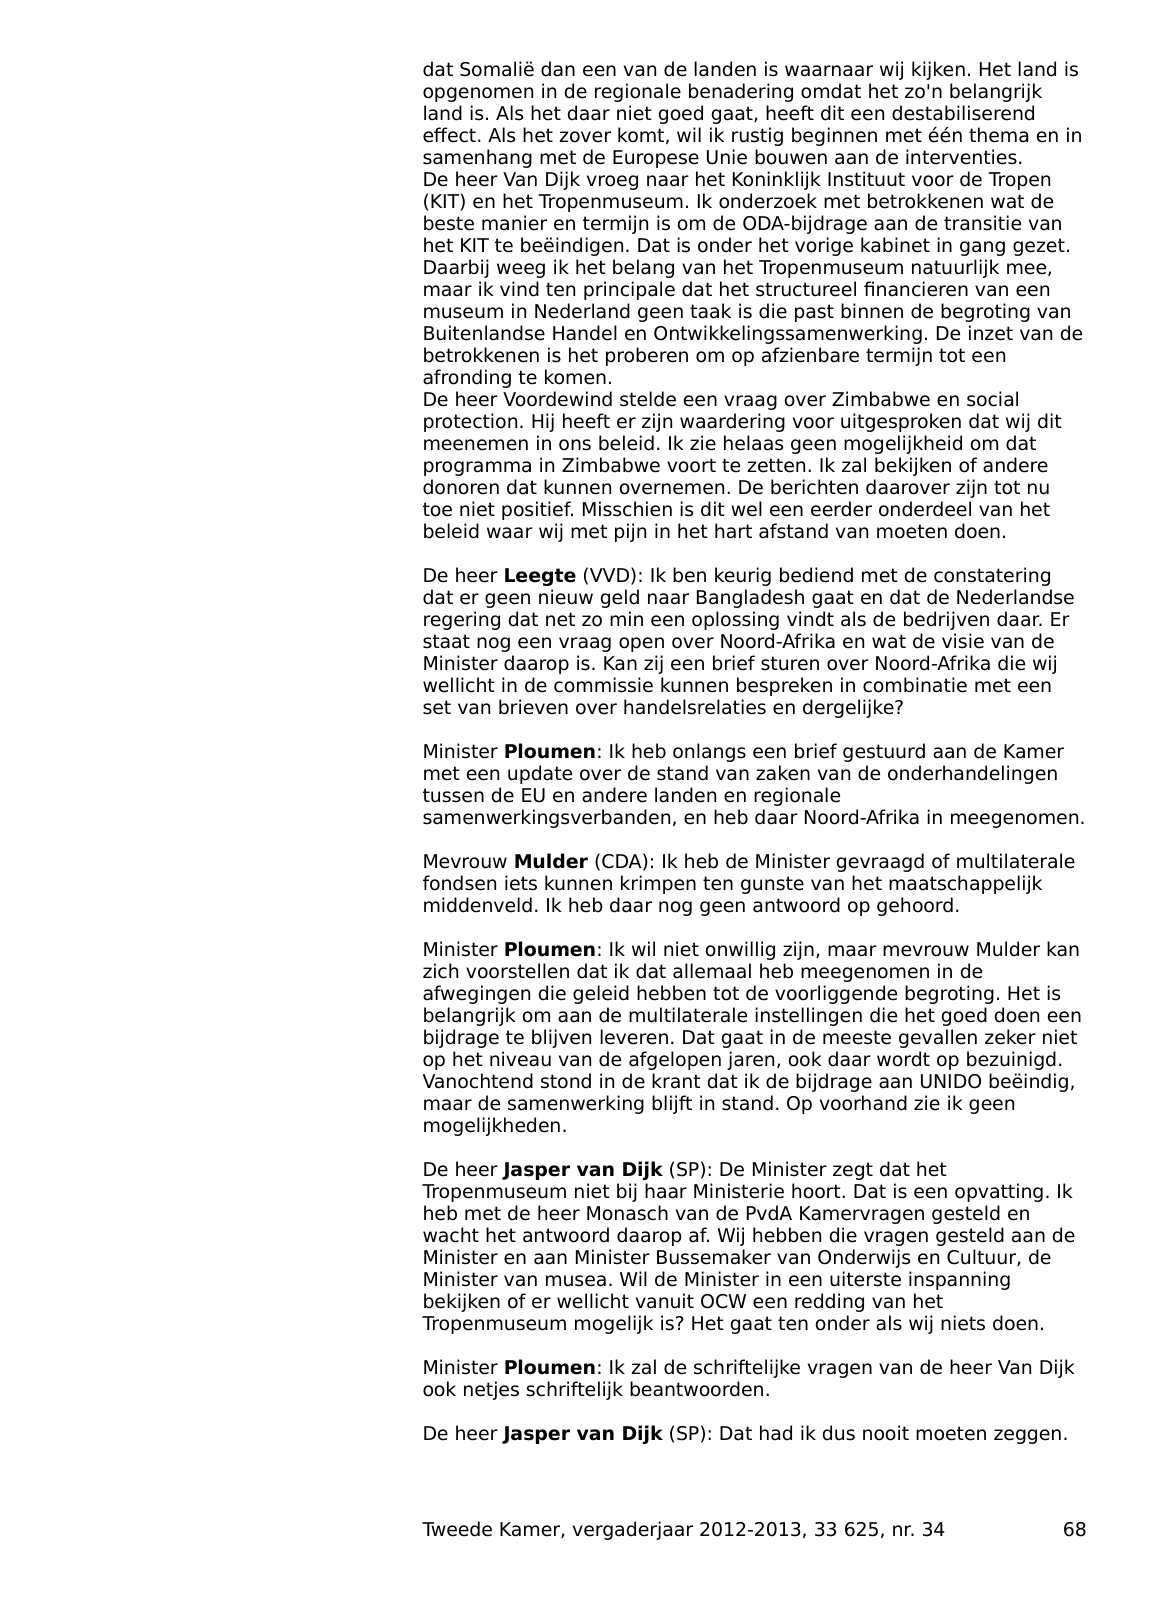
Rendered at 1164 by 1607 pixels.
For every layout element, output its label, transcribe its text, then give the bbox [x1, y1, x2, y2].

text dat Somalië dan een van de landen is waarnaar wij kijken. Het land is opgenomen in de regionale benadering omdat het zo'n belangrijk land is. Als het daar niet goed gaat, heeft dit een destabiliserend effect. Als het zover komt, wil ik rustig beginnen met één thema en in samenhang met de Europese Unie bouwen aan de interventies. [422, 59, 1087, 169]
text Mevrouw Mulder (CDA): Ik heb de Minister gevraagd of multilaterale fondsen iets kunnen krimpen ten gunste van het maatschappelijk middenveld. Ik heb daar nog geen antwoord op gehoord. [422, 851, 1087, 917]
text Minister Ploumen: Ik heb onlangs een brief gestuurd aan de Kamer met een update over de stand van zaken van de onderhandelingen tussen de EU en andere landen en regionale samenwerkingsverbanden, en heb daar Noord-Afrika in meegenomen. [422, 741, 1087, 829]
text De heer Voordewind stelde een vraag over Zimbabwe en social protection. Hij heeft er zijn waardering voor uitgesproken dat wij dit meenemen in ons beleid. Ik zie helaas geen mogelijkheid om dat programma in Zimbabwe voort te zetten. Ik zal bekijken of andere donoren dat kunnen overnemen. De berichten daarover zijn tot nu toe niet positief. Misschien is dit wel een eerder onderdeel van het beleid waar wij met pijn in het hart afstand van moeten doen. [422, 389, 1087, 543]
text Minister Ploumen: Ik wil niet onwillig zijn, maar mevrouw Mulder kan zich voorstellen dat ik dat allemaal heb meegenomen in de afwegingen die geleid hebben tot de voorliggende begroting. Het is belangrijk om aan de multilaterale instellingen die het goed doen een bijdrage te blijven leveren. Dat gaat in de meeste gevallen zeker niet op het niveau van de afgelopen jaren, ook daar wordt op bezuinigd. Vanochtend stond in de krant dat ik de bijdrage aan UNIDO beëindig, maar de samenwerking blijft in stand. Op voorhand zie ik geen mogelijkheden. [422, 939, 1087, 1137]
text De heer Jasper van Dijk (SP): Dat had ik dus nooit moeten zeggen. [422, 1423, 1087, 1445]
text De heer Leegte (VVD): Ik ben keurig bediend met de constatering dat er geen nieuw geld naar Bangladesh gaat en dat de Nederlandse regering dat net zo min een oplossing vindt als de bedrijven daar. Er staat nog een vraag open over Noord-Afrika en wat de visie van de Minister daarop is. Kan zij een brief sturen over Noord-Afrika die wij wellicht in de commissie kunnen bespreken in combinatie met een set van brieven over handelsrelaties en dergelijke? [422, 565, 1087, 719]
text Minister Ploumen: Ik zal de schriftelijke vragen van de heer Van Dijk ook netjes schriftelijk beantwoorden. [422, 1357, 1087, 1401]
text De heer Van Dijk vroeg naar het Koninklijk Instituut voor de Tropen (KIT) en het Tropenmuseum. Ik onderzoek met betrokkenen wat de beste manier en termijn is om de ODA-bijdrage aan de transitie van het KIT te beëindigen. Dat is onder het vorige kabinet in gang gezet. Daarbij weeg ik het belang van het Tropenmuseum natuurlijk mee, maar ik vind ten principale dat het structureel financieren van een museum in Nederland geen taak is die past binnen de begroting van Buitenlandse Handel en Ontwikkelingssamenwerking. De inzet van de betrokkenen is het proberen om op afzienbare termijn tot een afronding te komen. [422, 169, 1087, 389]
text De heer Jasper van Dijk (SP): De Minister zegt dat het Tropenmuseum niet bij haar Ministerie hoort. Dat is een opvatting. Ik heb met de heer Monasch van de PvdA Kamervragen gesteld en wacht het antwoord daarop af. Wij hebben die vragen gesteld aan de Minister en aan Minister Bussemaker van Onderwijs en Cultuur, de Minister van musea. Wil de Minister in een uiterste inspanning bekijken of er wellicht vanuit OCW een redding van het Tropenmuseum mogelijk is? Het gaat ten onder als wij niets doen. [422, 1159, 1087, 1335]
